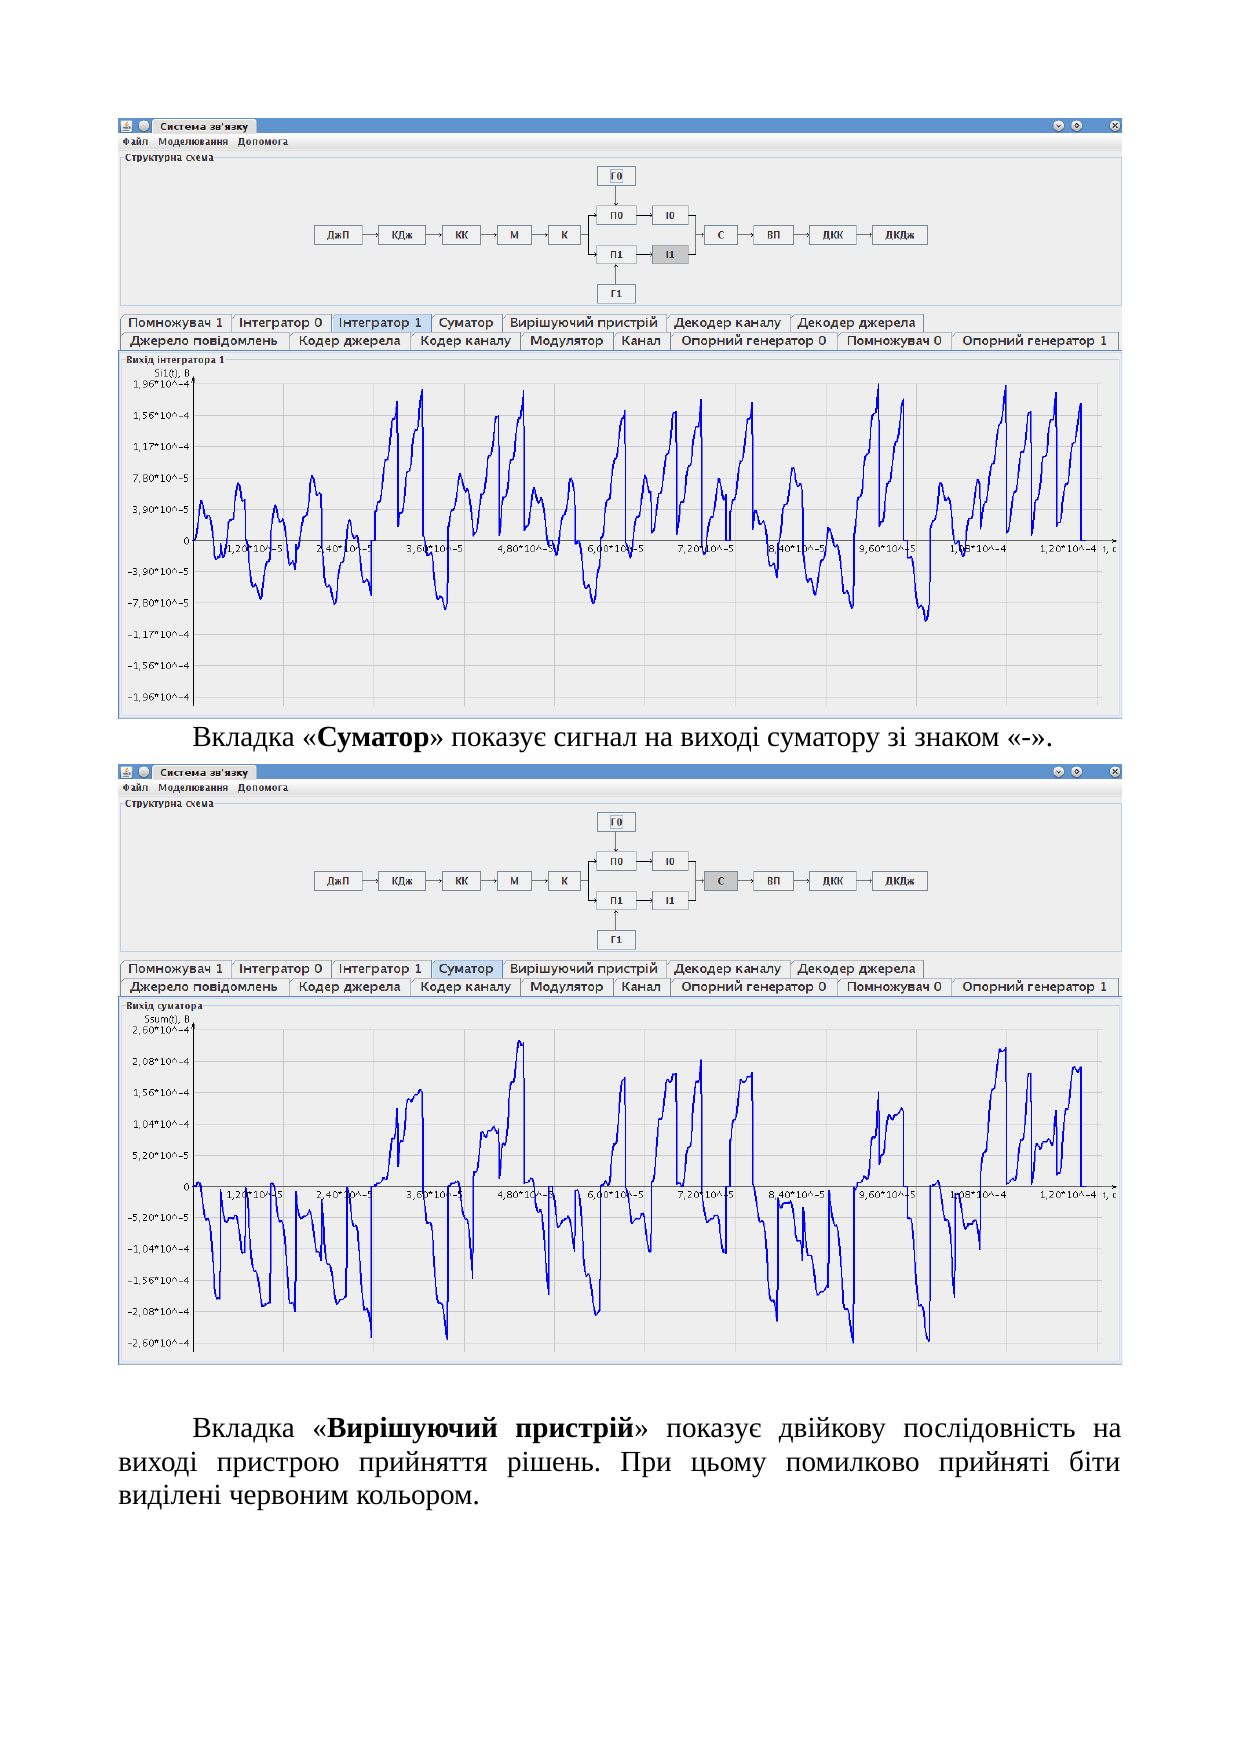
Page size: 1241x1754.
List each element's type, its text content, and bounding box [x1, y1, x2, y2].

text Вкладка «Суматор» показує сигнал на виході суматору зі знаком «-». [118, 719, 1122, 752]
text Вкладка «Вирішуючий пристрій» показує двійкову послідовність на виході пристрою прийняття рішень. При цьому помилково прийняті біти виділені червоним кольором. [118, 1410, 1122, 1511]
picture [118, 118, 1123, 719]
picture [118, 764, 1123, 1365]
